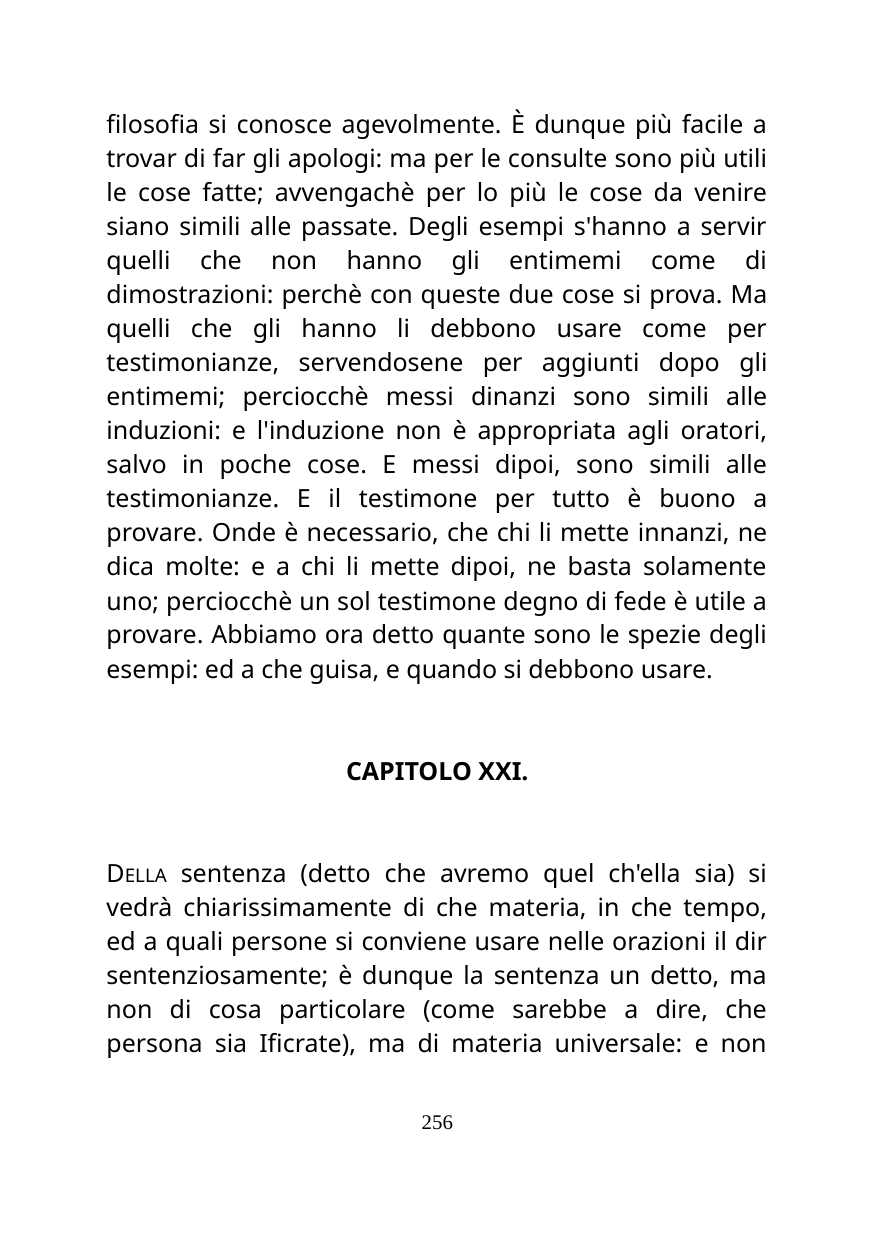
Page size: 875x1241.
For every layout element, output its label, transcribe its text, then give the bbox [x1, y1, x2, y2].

text CAPITOLO XXI. [106, 753, 768, 787]
text filosofia si conosce agevolmente. È dunque più facile a trovar di far gli apologi: ma per le consulte sono più utili le cose fatte; avvengachè per lo più le cose da venire siano simili alle passate. Degli esempi s'hanno a servir quelli che non hanno gli entimemi come di dimostrazioni: perchè con queste due cose si prova. Ma quelli che gli hanno li debbono usare come per testimonianze, servendosene per aggiunti dopo gli entimemi; perciocchè messi dinanzi sono simili alle induzioni: e l'induzione non è appropriata agli oratori, salvo in poche cose. E messi dipoi, sono simili alle testimonianze. E il testimone per tutto è buono a provare. Onde è necessario, che chi li mette innanzi, ne dica molte: e a chi li mette dipoi, ne basta solamente uno; perciocchè un sol testimone degno di fede è utile a provare. Abbiamo ora detto quante sono le spezie degli esempi: ed a che guisa, e quando si debbono usare. [106, 106, 768, 685]
text DELLA sentenza (detto che avremo quel ch'ella sia) si vedrà chiarissimamente di che materia, in che tempo, ed a quali persone si conviene usare nelle orazioni il dir sentenziosamente; è dunque la sentenza un detto, ma non di cosa particolare (come sarebbe a dire, che persona sia Ificrate), ma di materia universale: e non [106, 856, 768, 1060]
